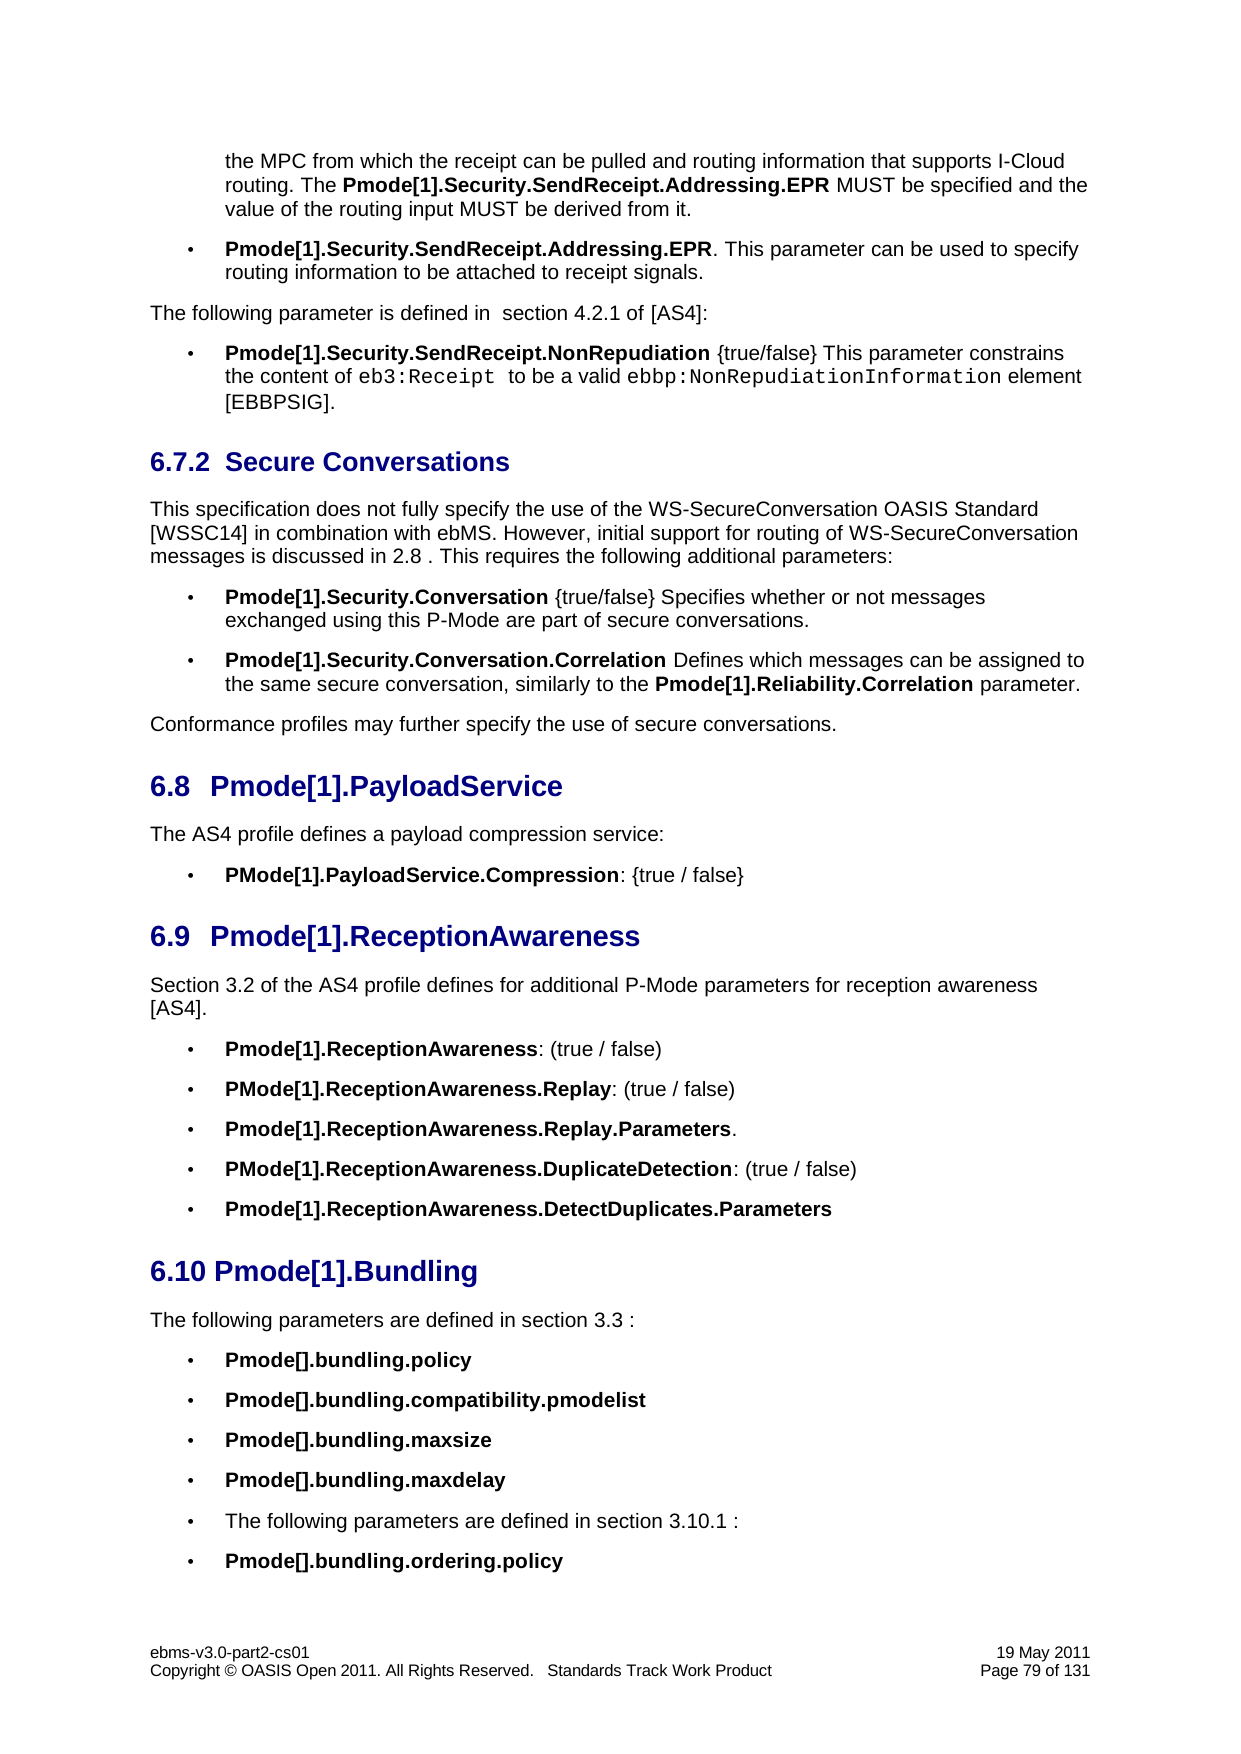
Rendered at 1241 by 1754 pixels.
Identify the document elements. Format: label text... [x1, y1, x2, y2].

subtitle Pmode[1].ReceptionAwareness [150, 920, 1090, 952]
list Pmode[].bundling.maxdelay [187, 1469, 1090, 1492]
list PMode[1].ReceptionAwareness.DuplicateDetection: (true / false) [187, 1158, 1090, 1181]
list Pmode[1].ReceptionAwareness.DetectDuplicates.Parameters [187, 1198, 1090, 1221]
text The following parameters are defined in section 3.3 : [150, 1308, 1090, 1332]
subtitle Pmode[1].PayloadService [150, 769, 1090, 802]
list PMode[1].ReceptionAwareness.Replay: (true / false) [187, 1077, 1090, 1101]
text The AS4 profile defines a payload compression service: [150, 823, 1090, 846]
list PMode[1].PayloadService.Compression: {true / false} [187, 863, 1090, 887]
list Pmode[].bundling.compatibility.pmodelist [187, 1388, 1090, 1412]
text This specification does not fully specify the use of the WS-SecureConversation OASIS Standard [WSSC14] in combination with ebMS. However, initial support for routing of WS-SecureConversation messages is discussed in 2.8 . This requires the following additional parameters: [150, 498, 1090, 568]
list the MPC from which the receipt can be pulled and routing information that supports I-Cloud routing. The Pmode[1].Security.SendReceipt.Addressing.EPR MUST be specified and the value of the routing input MUST be derived from it. [187, 150, 1090, 221]
text Section 3.2 of the AS4 profile defines for additional P-Mode parameters for reception awareness [AS4]. [150, 973, 1090, 1020]
list Pmode[1].Security.SendReceipt.NonRepudiation {true/false} This parameter constrains the content of eb3:Receipt to be a valid ebbp:NonRepudiationInformation element [EBBPSIG]. [187, 341, 1090, 414]
list Pmode[1].Security.SendReceipt.Addressing.EPR. This parameter can be used to specify routing information to be attached to receipt signals. [187, 237, 1090, 284]
text The following parameter is defined in section 4.2.1 of [AS4]: [150, 301, 1090, 324]
list Pmode[1].ReceptionAwareness.Replay.Parameters. [187, 1117, 1090, 1141]
subtitle Pmode[1].Bundling [150, 1255, 1090, 1287]
subtitle Secure Conversations [150, 447, 1090, 477]
list Pmode[1].Security.Conversation {true/false} Specifies whether or not messages exchanged using this P-Mode are part of secure conversations. [187, 585, 1090, 632]
text Conformance profiles may further specify the use of secure conversations. [150, 713, 1090, 736]
list Pmode[].bundling.policy [187, 1348, 1090, 1372]
list Pmode[].bundling.maxsize [187, 1429, 1090, 1452]
list Pmode[1].ReceptionAwareness: (true / false) [187, 1037, 1090, 1061]
list Pmode[].bundling.ordering.policy [187, 1549, 1090, 1573]
list The following parameters are defined in section 3.10.1 : [187, 1509, 1090, 1533]
list Pmode[1].Security.Conversation.Correlation Defines which messages can be assigned to the same secure conversation, similarly to the Pmode[1].Reliability.Correlation parameter. [187, 649, 1090, 696]
